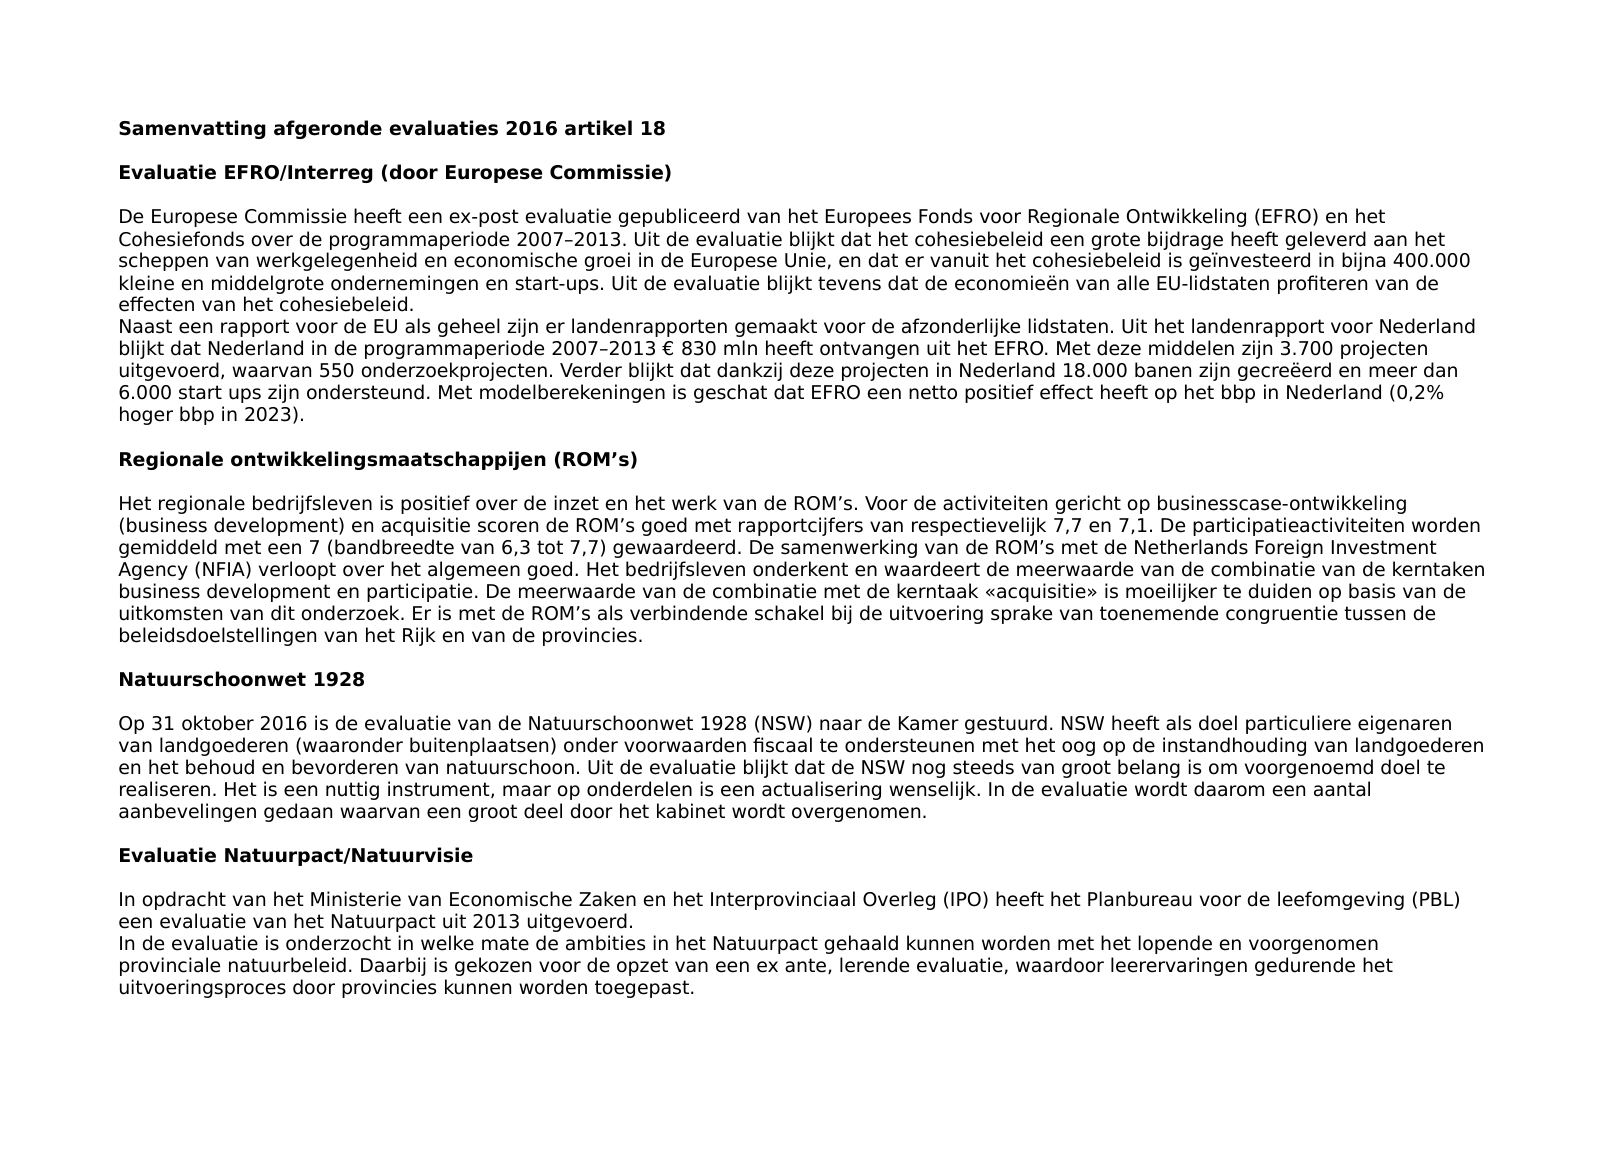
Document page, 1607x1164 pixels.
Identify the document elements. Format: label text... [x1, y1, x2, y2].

subtitle Regionale ontwikkelingsmaatschappijen (ROM’s) [118, 448, 1488, 470]
text Op 31 oktober 2016 is de evaluatie van de Natuurschoonwet 1928 (NSW) naar de Kamer gestuurd. NSW heeft als doel particuliere eigenaren van landgoederen (waaronder buitenplaatsen) onder voorwaarden fiscaal te ondersteunen met het oog op de instandhouding van landgoederen en het behoud en bevorderen van natuurschoon. Uit de evaluatie blijkt dat de NSW nog steeds van groot belang is om voorgenoemd doel te realiseren. Het is een nuttig instrument, maar op onderdelen is een actualisering wenselijk. In de evaluatie wordt daarom een aantal aanbevelingen gedaan waarvan een groot deel door het kabinet wordt overgenomen. [118, 713, 1488, 823]
subtitle Evaluatie EFRO/Interreg (door Europese Commissie) [118, 162, 1488, 184]
text Het regionale bedrijfsleven is positief over de inzet en het werk van de ROM’s. Voor de activiteiten gericht op businesscase-ontwikkeling (business development) en acquisitie scoren de ROM’s goed met rapportcijfers van respectievelijk 7,7 en 7,1. De participatieactiviteiten worden gemiddeld met een 7 (bandbreedte van 6,3 tot 7,7) gewaardeerd. De samenwerking van de ROM’s met de Netherlands Foreign Investment Agency (NFIA) verloopt over het algemeen goed. Het bedrijfsleven onderkent en waardeert de meerwaarde van de combinatie van de kerntaken business development en participatie. De meerwaarde van de combinatie met de kerntaak «acquisitie» is moeilijker te duiden op basis van de uitkomsten van dit onderzoek. Er is met de ROM’s als verbindende schakel bij de uitvoering sprake van toenemende congruentie tussen de beleidsdoelstellingen van het Rijk en van de provincies. [118, 493, 1488, 646]
text In de evaluatie is onderzocht in welke mate de ambities in het Natuurpact gehaald kunnen worden met het lopende en voorgenomen provinciale natuurbeleid. Daarbij is gekozen voor de opzet van een ex ante, lerende evaluatie, waardoor leerervaringen gedurende het uitvoeringsproces door provincies kunnen worden toegepast. [118, 933, 1488, 999]
text In opdracht van het Ministerie van Economische Zaken en het Interprovinciaal Overleg (IPO) heeft het Planbureau voor de leefomgeving (PBL) een evaluatie van het Natuurpact uit 2013 uitgevoerd. [118, 889, 1488, 933]
subtitle Natuurschoonwet 1928 [118, 669, 1488, 691]
text Naast een rapport voor de EU als geheel zijn er landenrapporten gemaakt voor de afzonderlijke lidstaten. Uit het landenrapport voor Nederland blijkt dat Nederland in de programmaperiode 2007–2013 € 830 mln heeft ontvangen uit het EFRO. Met deze middelen zijn 3.700 projecten uitgevoerd, waarvan 550 onderzoekprojecten. Verder blijkt dat dankzij deze projecten in Nederland 18.000 banen zijn gecreëerd en meer dan 6.000 start ups zijn ondersteund. Met modelberekeningen is geschat dat EFRO een netto positief effect heeft op het bbp in Nederland (0,2% hoger bbp in 2023). [118, 316, 1488, 426]
text De Europese Commissie heeft een ex-post evaluatie gepubliceerd van het Europees Fonds voor Regionale Ontwikkeling (EFRO) en het Cohesiefonds over de programmaperiode 2007–2013. Uit de evaluatie blijkt dat het cohesiebeleid een grote bijdrage heeft geleverd aan het scheppen van werkgelegenheid en economische groei in de Europese Unie, en dat er vanuit het cohesiebeleid is geïnvesteerd in bijna 400.000 kleine en middelgrote ondernemingen en start-ups. Uit de evaluatie blijkt tevens dat de economieën van alle EU-lidstaten profiteren van de effecten van het cohesiebeleid. [118, 206, 1488, 316]
subtitle Samenvatting afgeronde evaluaties 2016 artikel 18 [118, 118, 1488, 140]
subtitle Evaluatie Natuurpact/Natuurvisie [118, 845, 1488, 867]
